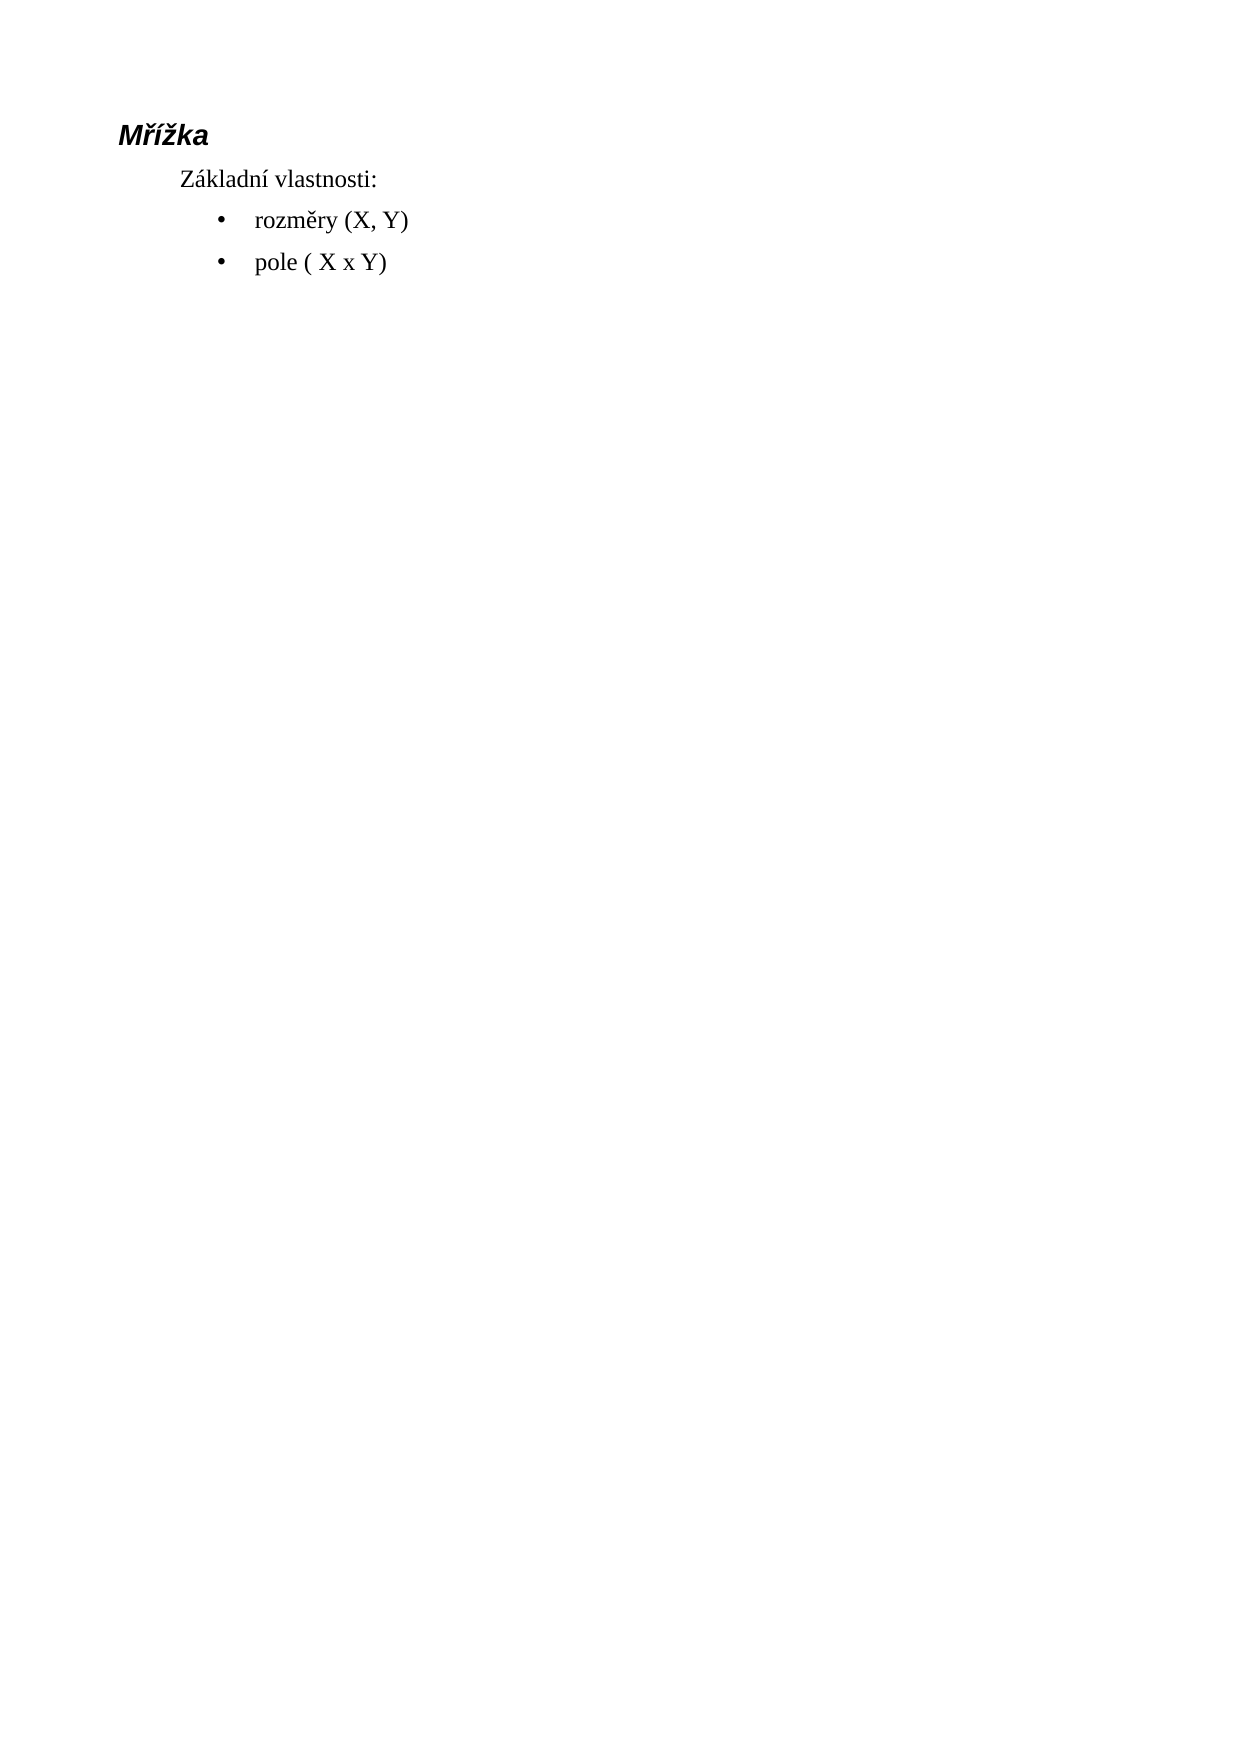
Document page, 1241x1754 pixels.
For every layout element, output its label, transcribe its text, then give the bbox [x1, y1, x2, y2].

text Základní vlastnosti: [118, 164, 1122, 193]
list rozměry (X, Y) [217, 205, 1122, 234]
subtitle Mřížka [118, 118, 1122, 152]
list pole ( X x Y) [217, 247, 1122, 275]
